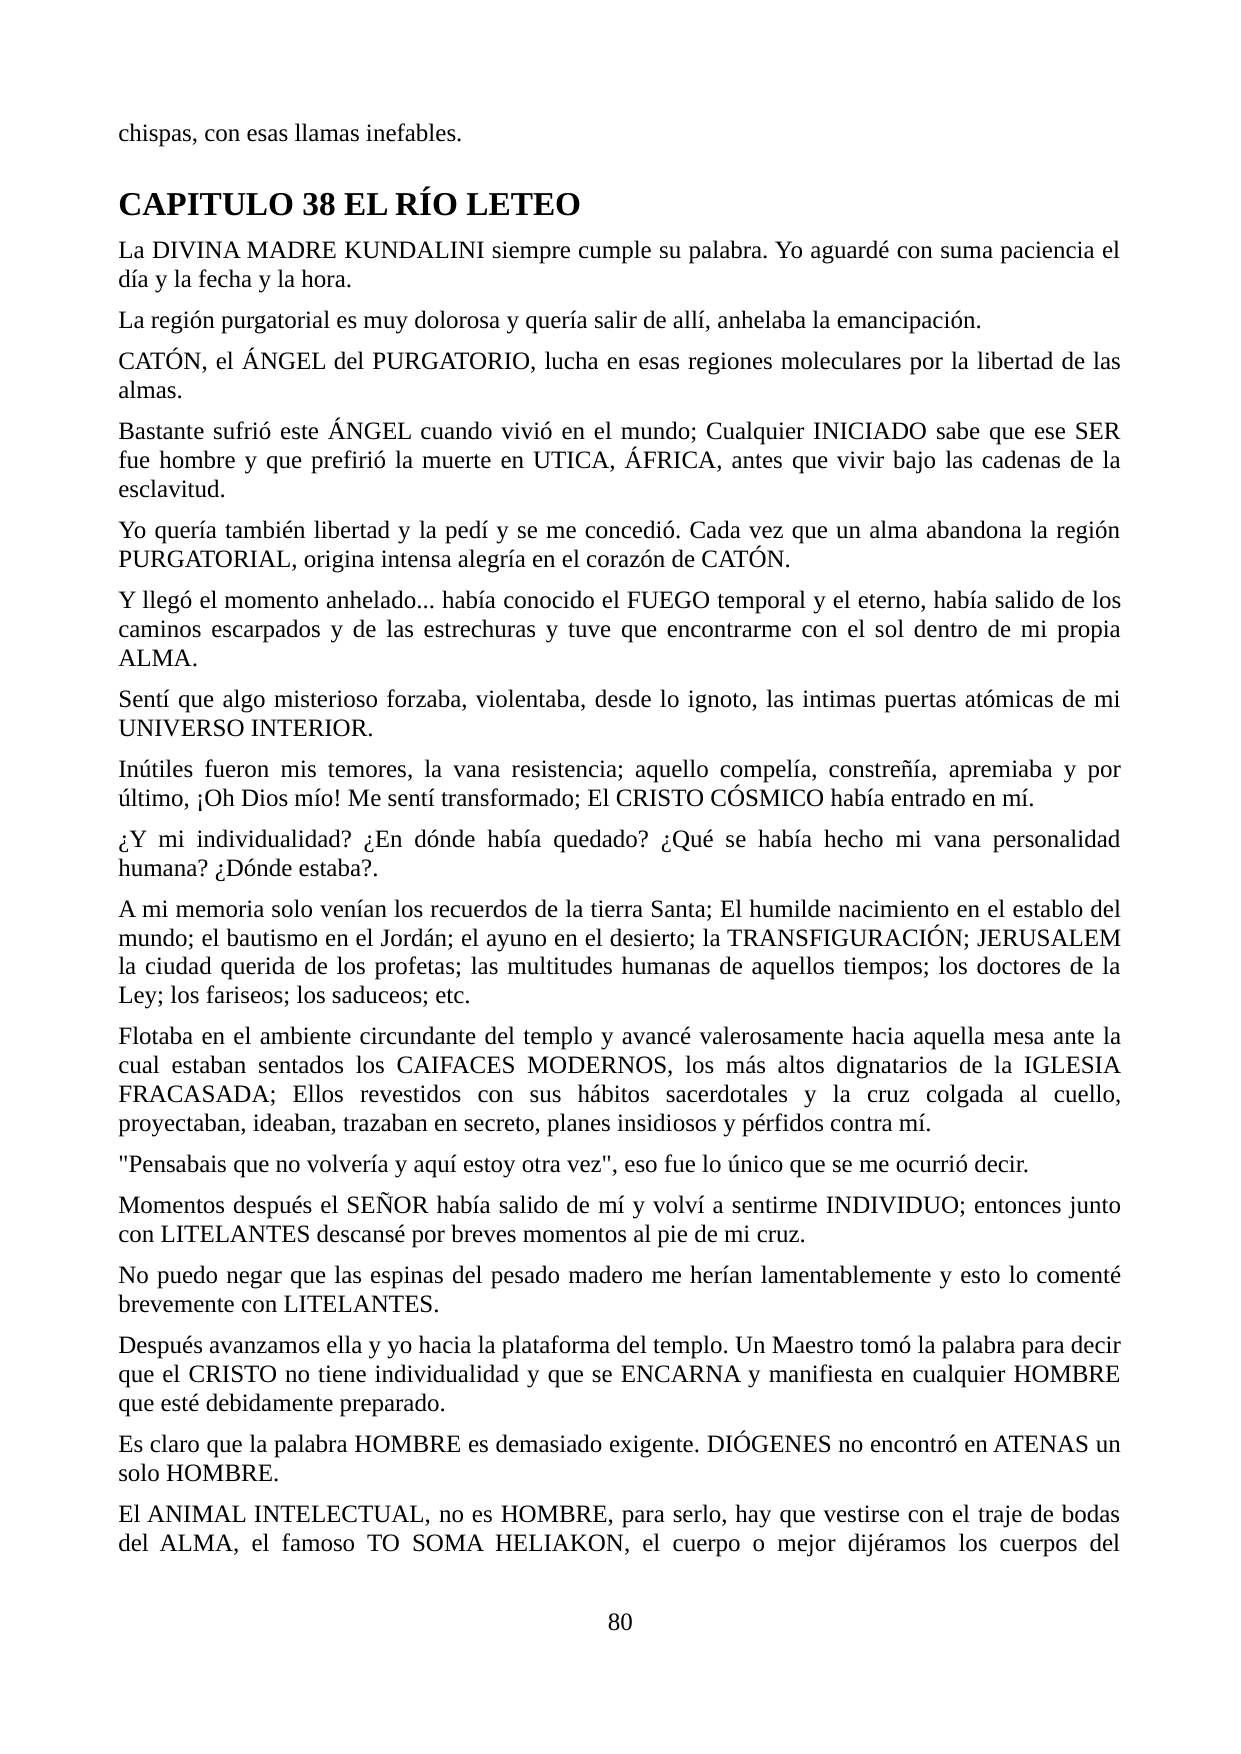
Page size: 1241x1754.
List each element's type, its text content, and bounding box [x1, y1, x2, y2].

text Y llegó el momento anhelado... había conocido el FUEGO temporal y el eterno, había salido de los caminos escarpados y de las estrechuras y tuve que encontrarme con el sol dentro de mi propia ALMA. [118, 585, 1122, 671]
text Bastante sufrió este ÁNGEL cuando vivió en el mundo; Cualquier INICIADO sabe que ese SER fue hombre y que prefirió la muerte en UTICA, ÁFRICA, antes que vivir bajo las cadenas de la esclavitud. [118, 416, 1122, 503]
text El ANIMAL INTELECTUAL, no es HOMBRE, para serlo, hay que vestirse con el traje de bodas del ALMA, el famoso TO SOMA HELIAKON, el cuerpo o mejor dijéramos los cuerpos del [118, 1499, 1122, 1556]
text Yo quería también libertad y la pedí y se me concedió. Cada vez que un alma abandona la región PURGATORIAL, origina intensa alegría en el corazón de CATÓN. [118, 515, 1122, 573]
text ¿Y mi individualidad? ¿En dónde había quedado? ¿Qué se había hecho mi vana personalidad humana? ¿Dónde estaba?. [118, 824, 1122, 881]
text "Pensabais que no volvería y aquí estoy otra vez", eso fue lo único que se me ocurrió decir. [118, 1149, 1122, 1178]
text Sentí que algo misterioso forzaba, violentaba, desde lo ignoto, las intimas puertas atómicas de mi UNIVERSO INTERIOR. [118, 684, 1122, 741]
text CATÓN, el ÁNGEL del PURGATORIO, lucha en esas regiones moleculares por la libertad de las almas. [118, 346, 1122, 404]
text chispas, con esas llamas inefables. [118, 118, 1122, 147]
text A mi memoria solo venían los recuerdos de la tierra Santa; El humilde nacimiento en el establo del mundo; el bautismo en el Jordán; el ayuno en el desierto; la TRANSFIGURACIÓN; JERUSALEM la ciudad querida de los profetas; las multitudes humanas de aquellos tiempos; los doctores de la Ley; los fariseos; los saduceos; etc. [118, 894, 1122, 1009]
text Momentos después el SEÑOR había salido de mí y volví a sentirme INDIVIDUO; entonces junto con LITELANTES descansé por breves momentos al pie de mi cruz. [118, 1190, 1122, 1248]
text Flotaba en el ambiente circundante del templo y avancé valerosamente hacia aquella mesa ante la cual estaban sentados los CAIFACES MODERNOS, los más altos dignatarios de la IGLESIA FRACASADA; Ellos revestidos con sus hábitos sacerdotales y la cruz colgada al cuello, proyectaban, ideaban, trazaban en secreto, planes insidiosos y pérfidos contra mí. [118, 1021, 1122, 1136]
text La DIVINA MADRE KUNDALINI siempre cumple su palabra. Yo aguardé con suma paciencia el día y la fecha y la hora. [118, 235, 1122, 293]
text Inútiles fueron mis temores, la vana resistencia; aquello compelía, constreñía, apremiaba y por último, ¡Oh Dios mío! Me sentí transformado; El CRISTO CÓSMICO había entrado en mí. [118, 754, 1122, 811]
text Después avanzamos ella y yo hacia la plataforma del templo. Un Maestro tomó la palabra para decir que el CRISTO no tiene individualidad y que se ENCARNA y manifiesta en cualquier HOMBRE que esté debidamente preparado. [118, 1330, 1122, 1416]
text La región purgatorial es muy dolorosa y quería salir de allí, anhelaba la emancipación. [118, 305, 1122, 334]
subtitle CAPITULO 38 EL RÍO LETEO [118, 184, 1122, 223]
text Es claro que la palabra HOMBRE es demasiado exigente. DIÓGENES no encontró en ATENAS un solo HOMBRE. [118, 1429, 1122, 1486]
text No puedo negar que las espinas del pesado madero me herían lamentablemente y esto lo comenté brevemente con LITELANTES. [118, 1260, 1122, 1318]
